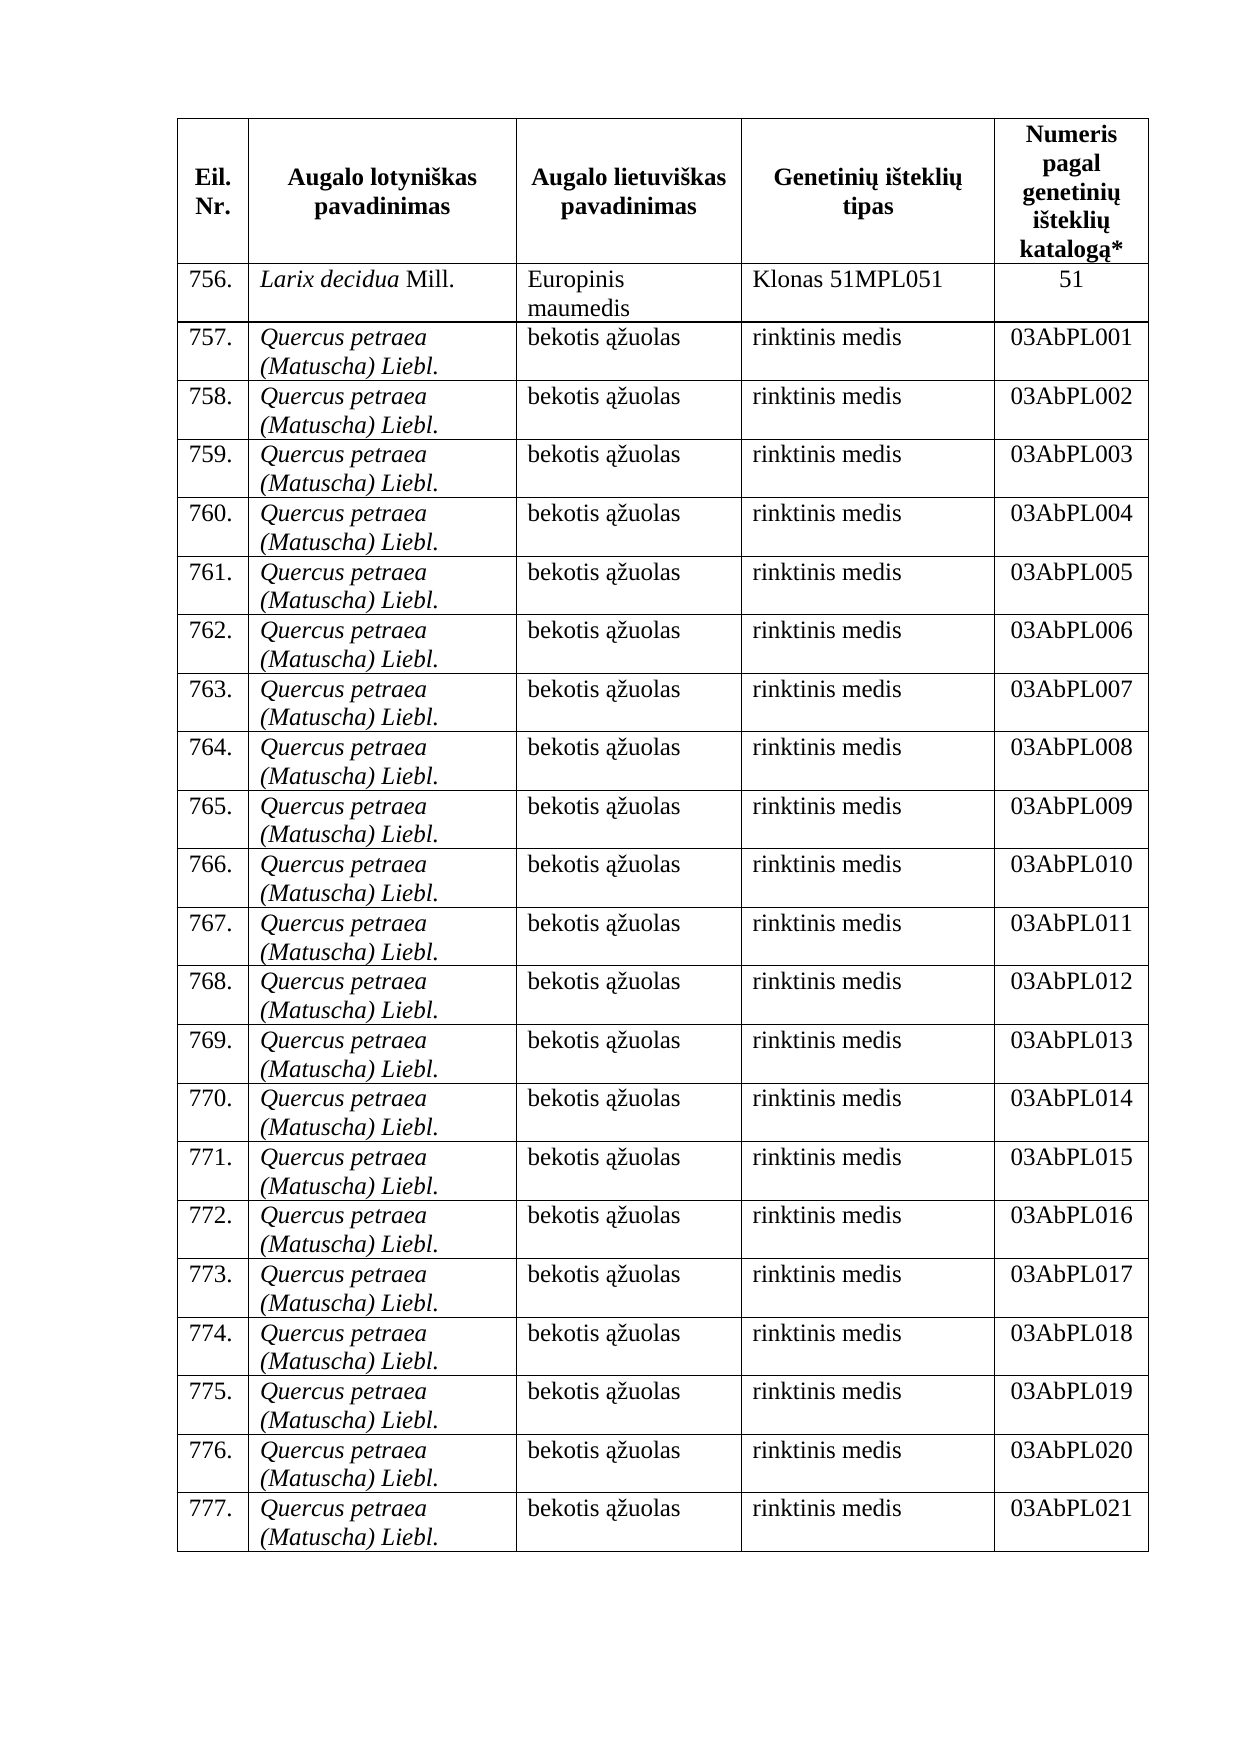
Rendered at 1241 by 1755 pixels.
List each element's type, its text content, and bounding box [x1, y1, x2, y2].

table_cell Quercus petraea (Matuscha) Liebl. [249, 1025, 516, 1082]
table_cell Larix decidua Mill. [249, 264, 516, 321]
table_cell rinktinis medis [742, 1259, 994, 1317]
table_cell 03AbPL006 [995, 615, 1148, 673]
table_cell Quercus petraea (Matuscha) Liebl. [249, 615, 516, 673]
table_cell 03AbPL005 [995, 557, 1148, 614]
table_cell 03AbPL001 [995, 323, 1148, 380]
table_cell Quercus petraea (Matuscha) Liebl. [249, 791, 516, 848]
table_cell rinktinis medis [742, 440, 994, 497]
table_cell 03AbPL015 [995, 1142, 1148, 1199]
table_cell Quercus petraea (Matuscha) Liebl. [249, 323, 516, 380]
table_cell 51 [995, 264, 1148, 321]
table_cell rinktinis medis [742, 791, 994, 848]
table_cell rinktinis medis [742, 674, 994, 731]
table_cell Quercus petraea (Matuscha) Liebl. [249, 674, 516, 731]
table_header Augalo lotyniškas pavadinimas [249, 119, 516, 263]
table_cell 777. [178, 1493, 248, 1551]
table_cell 03AbPL010 [995, 849, 1148, 907]
table_cell Quercus petraea (Matuscha) Liebl. [249, 440, 516, 497]
table_cell bekotis ąžuolas [517, 381, 741, 438]
table_cell rinktinis medis [742, 1376, 994, 1434]
table_cell rinktinis medis [742, 1435, 994, 1492]
table_cell bekotis ąžuolas [517, 1201, 741, 1258]
table_cell bekotis ąžuolas [517, 323, 741, 380]
table_cell 03AbPL019 [995, 1376, 1148, 1434]
table_cell 769. [178, 1025, 248, 1082]
table_cell Quercus petraea (Matuscha) Liebl. [249, 1142, 516, 1199]
table_cell Quercus petraea (Matuscha) Liebl. [249, 1259, 516, 1317]
table_cell bekotis ąžuolas [517, 1376, 741, 1434]
table_cell rinktinis medis [742, 1025, 994, 1082]
table_cell 772. [178, 1201, 248, 1258]
table_header Numeris pagal genetinių išteklių katalogą* [995, 119, 1148, 263]
table_cell 767. [178, 908, 248, 965]
table_cell rinktinis medis [742, 381, 994, 438]
table_cell 768. [178, 966, 248, 1024]
table_cell 774. [178, 1318, 248, 1375]
table_cell rinktinis medis [742, 557, 994, 614]
table_cell 757. [178, 323, 248, 380]
table_cell rinktinis medis [742, 1084, 994, 1141]
table_cell 03AbPL013 [995, 1025, 1148, 1082]
table_cell rinktinis medis [742, 908, 994, 965]
table_cell Quercus petraea (Matuscha) Liebl. [249, 1435, 516, 1492]
table_cell bekotis ąžuolas [517, 498, 741, 556]
table_cell bekotis ąžuolas [517, 1025, 741, 1082]
table_cell 03AbPL007 [995, 674, 1148, 731]
table_cell bekotis ąžuolas [517, 1259, 741, 1317]
table_cell bekotis ąžuolas [517, 1435, 741, 1492]
table_cell 03AbPL008 [995, 732, 1148, 790]
table_cell bekotis ąžuolas [517, 966, 741, 1024]
table_cell rinktinis medis [742, 323, 994, 380]
table_cell 03AbPL017 [995, 1259, 1148, 1317]
table_cell Europinis maumedis [517, 264, 741, 321]
table_cell 03AbPL003 [995, 440, 1148, 497]
table_cell Quercus petraea (Matuscha) Liebl. [249, 1376, 516, 1434]
table_cell Quercus petraea (Matuscha) Liebl. [249, 498, 516, 556]
table_cell Quercus petraea (Matuscha) Liebl. [249, 381, 516, 438]
table_cell Quercus petraea (Matuscha) Liebl. [249, 966, 516, 1024]
table_cell 03AbPL009 [995, 791, 1148, 848]
table_cell bekotis ąžuolas [517, 1493, 741, 1551]
table_cell bekotis ąžuolas [517, 732, 741, 790]
table_cell Quercus petraea (Matuscha) Liebl. [249, 849, 516, 907]
table_cell 03AbPL012 [995, 966, 1148, 1024]
table_cell Quercus petraea (Matuscha) Liebl. [249, 732, 516, 790]
table_cell 03AbPL018 [995, 1318, 1148, 1375]
table_cell 764. [178, 732, 248, 790]
table_cell 771. [178, 1142, 248, 1199]
table_cell bekotis ąžuolas [517, 1142, 741, 1199]
table_cell 765. [178, 791, 248, 848]
table_cell 03AbPL011 [995, 908, 1148, 965]
table_cell bekotis ąžuolas [517, 557, 741, 614]
table_cell 758. [178, 381, 248, 438]
table_cell 03AbPL020 [995, 1435, 1148, 1492]
table_cell rinktinis medis [742, 615, 994, 673]
table_cell bekotis ąžuolas [517, 1084, 741, 1141]
table_cell 770. [178, 1084, 248, 1141]
table_cell bekotis ąžuolas [517, 849, 741, 907]
table_cell bekotis ąžuolas [517, 908, 741, 965]
table_cell 03AbPL004 [995, 498, 1148, 556]
table_cell rinktinis medis [742, 966, 994, 1024]
table_cell 03AbPL014 [995, 1084, 1148, 1141]
table_cell Quercus petraea (Matuscha) Liebl. [249, 1084, 516, 1141]
table_cell Quercus petraea (Matuscha) Liebl. [249, 908, 516, 965]
table_cell rinktinis medis [742, 849, 994, 907]
table_cell Quercus petraea (Matuscha) Liebl. [249, 1201, 516, 1258]
table_cell bekotis ąžuolas [517, 791, 741, 848]
table_cell rinktinis medis [742, 1493, 994, 1551]
table_cell 775. [178, 1376, 248, 1434]
table_cell 03AbPL002 [995, 381, 1148, 438]
table_cell rinktinis medis [742, 1318, 994, 1375]
table_cell bekotis ąžuolas [517, 440, 741, 497]
table_cell 763. [178, 674, 248, 731]
table_header Augalo lietuviškas pavadinimas [517, 119, 741, 263]
table_cell rinktinis medis [742, 498, 994, 556]
table_cell Quercus petraea (Matuscha) Liebl. [249, 557, 516, 614]
table_cell 756. [178, 264, 248, 321]
table_header Eil. Nr. [178, 119, 248, 263]
table_cell 03AbPL016 [995, 1201, 1148, 1258]
table_cell bekotis ąžuolas [517, 1318, 741, 1375]
table_cell bekotis ąžuolas [517, 674, 741, 731]
table_cell Quercus petraea (Matuscha) Liebl. [249, 1493, 516, 1551]
table_cell rinktinis medis [742, 732, 994, 790]
table_cell Klonas 51MPL051 [742, 264, 994, 321]
table_cell 773. [178, 1259, 248, 1317]
table_header Genetinių išteklių tipas [742, 119, 994, 263]
table_cell 03AbPL021 [995, 1493, 1148, 1551]
table_cell 776. [178, 1435, 248, 1492]
table_cell 762. [178, 615, 248, 673]
table_cell Quercus petraea (Matuscha) Liebl. [249, 1318, 516, 1375]
table_cell 760. [178, 498, 248, 556]
table_cell rinktinis medis [742, 1201, 994, 1258]
table_cell 761. [178, 557, 248, 614]
table_cell 766. [178, 849, 248, 907]
table_cell rinktinis medis [742, 1142, 994, 1199]
table_cell 759. [178, 440, 248, 497]
table_cell bekotis ąžuolas [517, 615, 741, 673]
